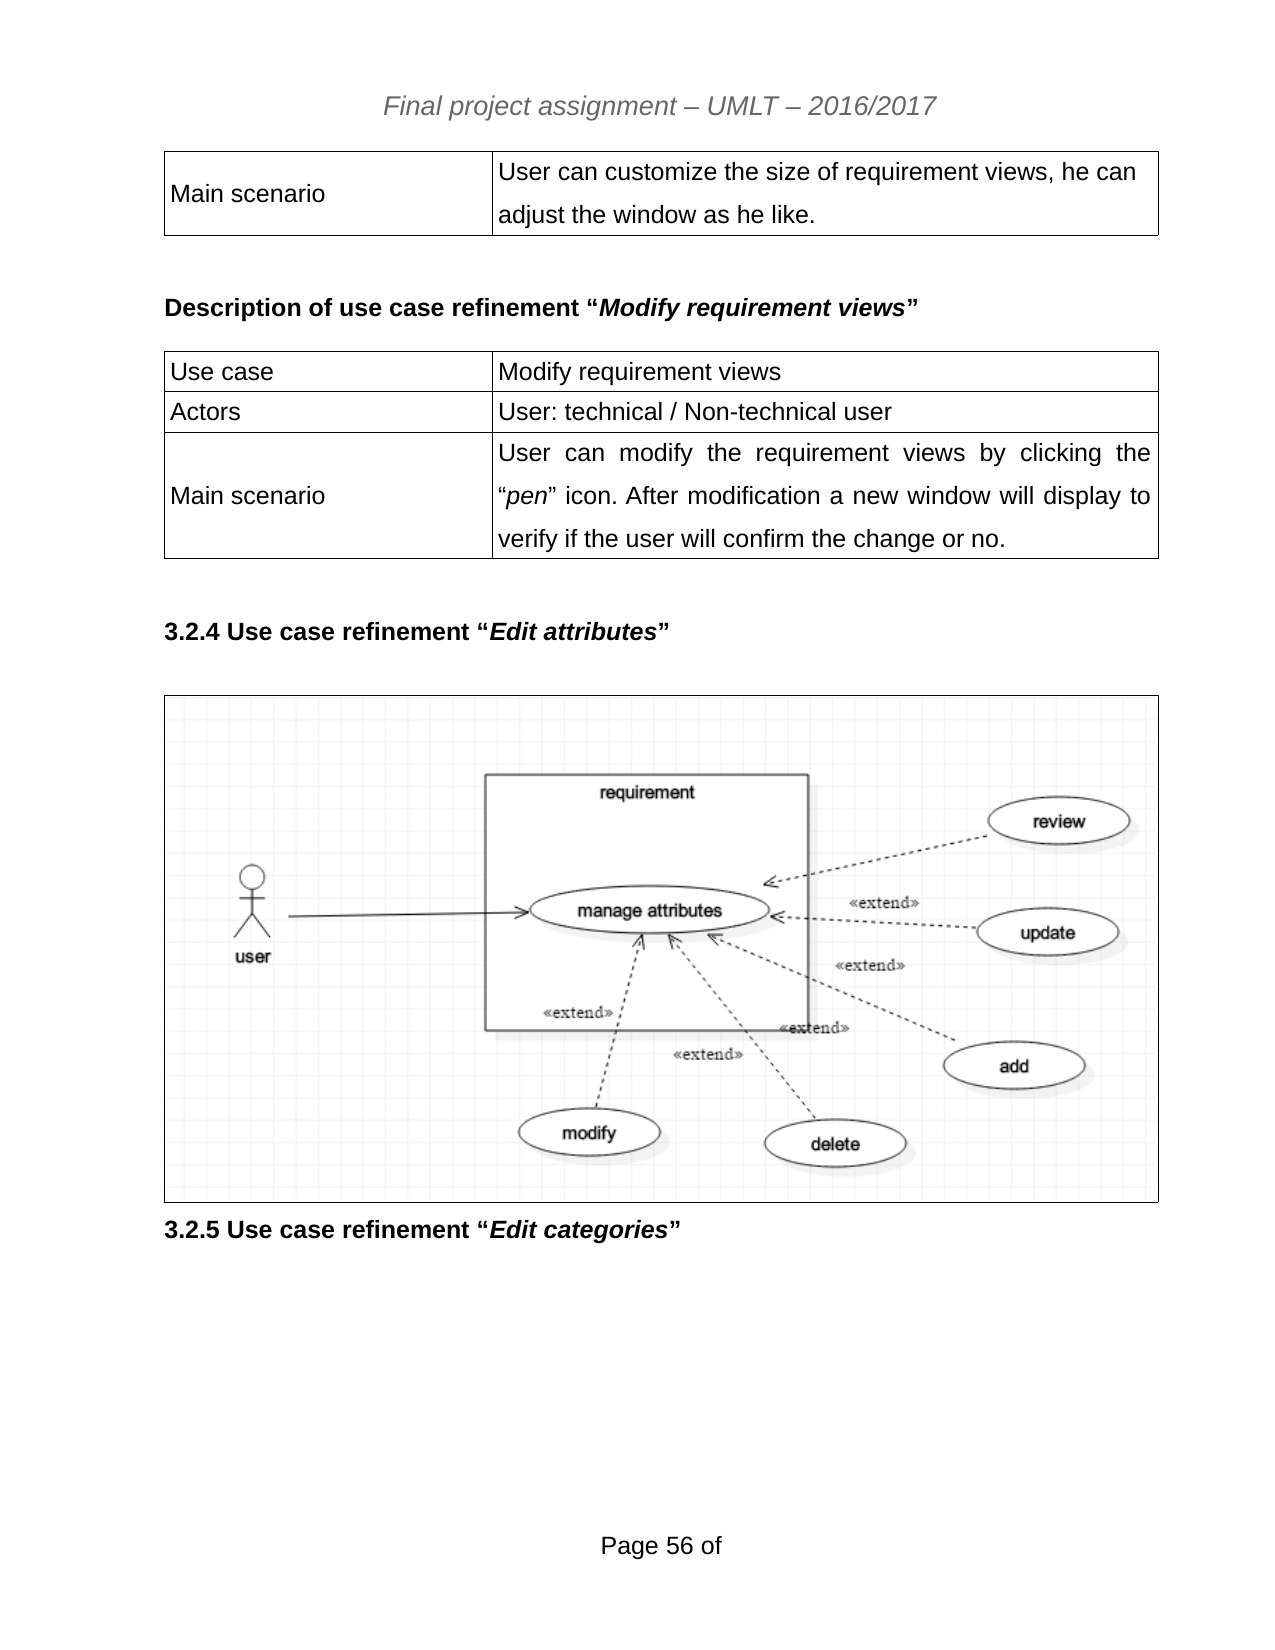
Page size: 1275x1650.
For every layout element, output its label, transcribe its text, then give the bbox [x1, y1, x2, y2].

table_cell User: technical / Non-technical user [493, 392, 1158, 432]
text Description of use case refinement “Modify requirement views” [164, 293, 1158, 322]
table_cell Main scenario [165, 152, 492, 235]
table_cell Actors [165, 392, 492, 432]
table_header Modify requirement views [493, 352, 1158, 391]
table_header Use case [165, 352, 492, 391]
table_cell Main scenario [165, 433, 492, 558]
subtitle 3.2.4 Use case refinement “Edit attributes” [164, 616, 1158, 645]
picture [167, 697, 1155, 1199]
text 3.2.5 Use case refinement “Edit categories” [164, 1215, 1158, 1243]
table_cell User can modify the requirement views by clicking the “pen” icon. After modification a new window will display to verify if the user will confirm the change or no. [493, 433, 1158, 558]
table_cell User can customize the size of requirement views, he can adjust the window as he like. [493, 152, 1158, 235]
